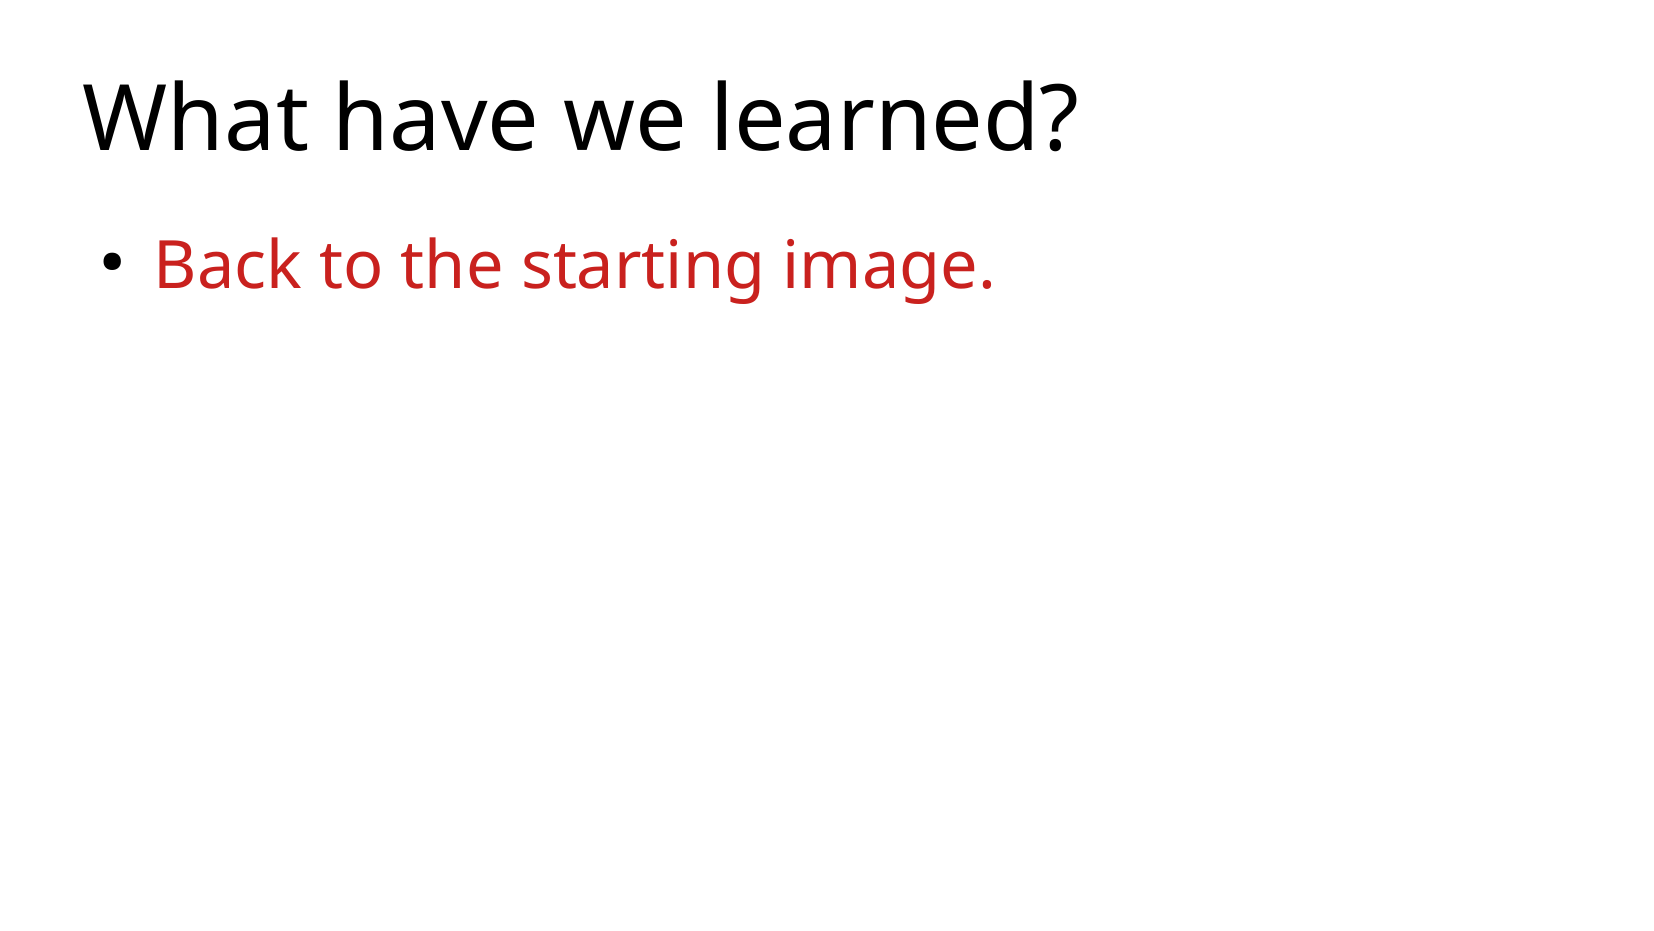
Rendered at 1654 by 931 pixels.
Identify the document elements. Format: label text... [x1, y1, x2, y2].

title What have we learned? [82, 37, 1571, 193]
list Back to the starting image. [82, 217, 1571, 758]
